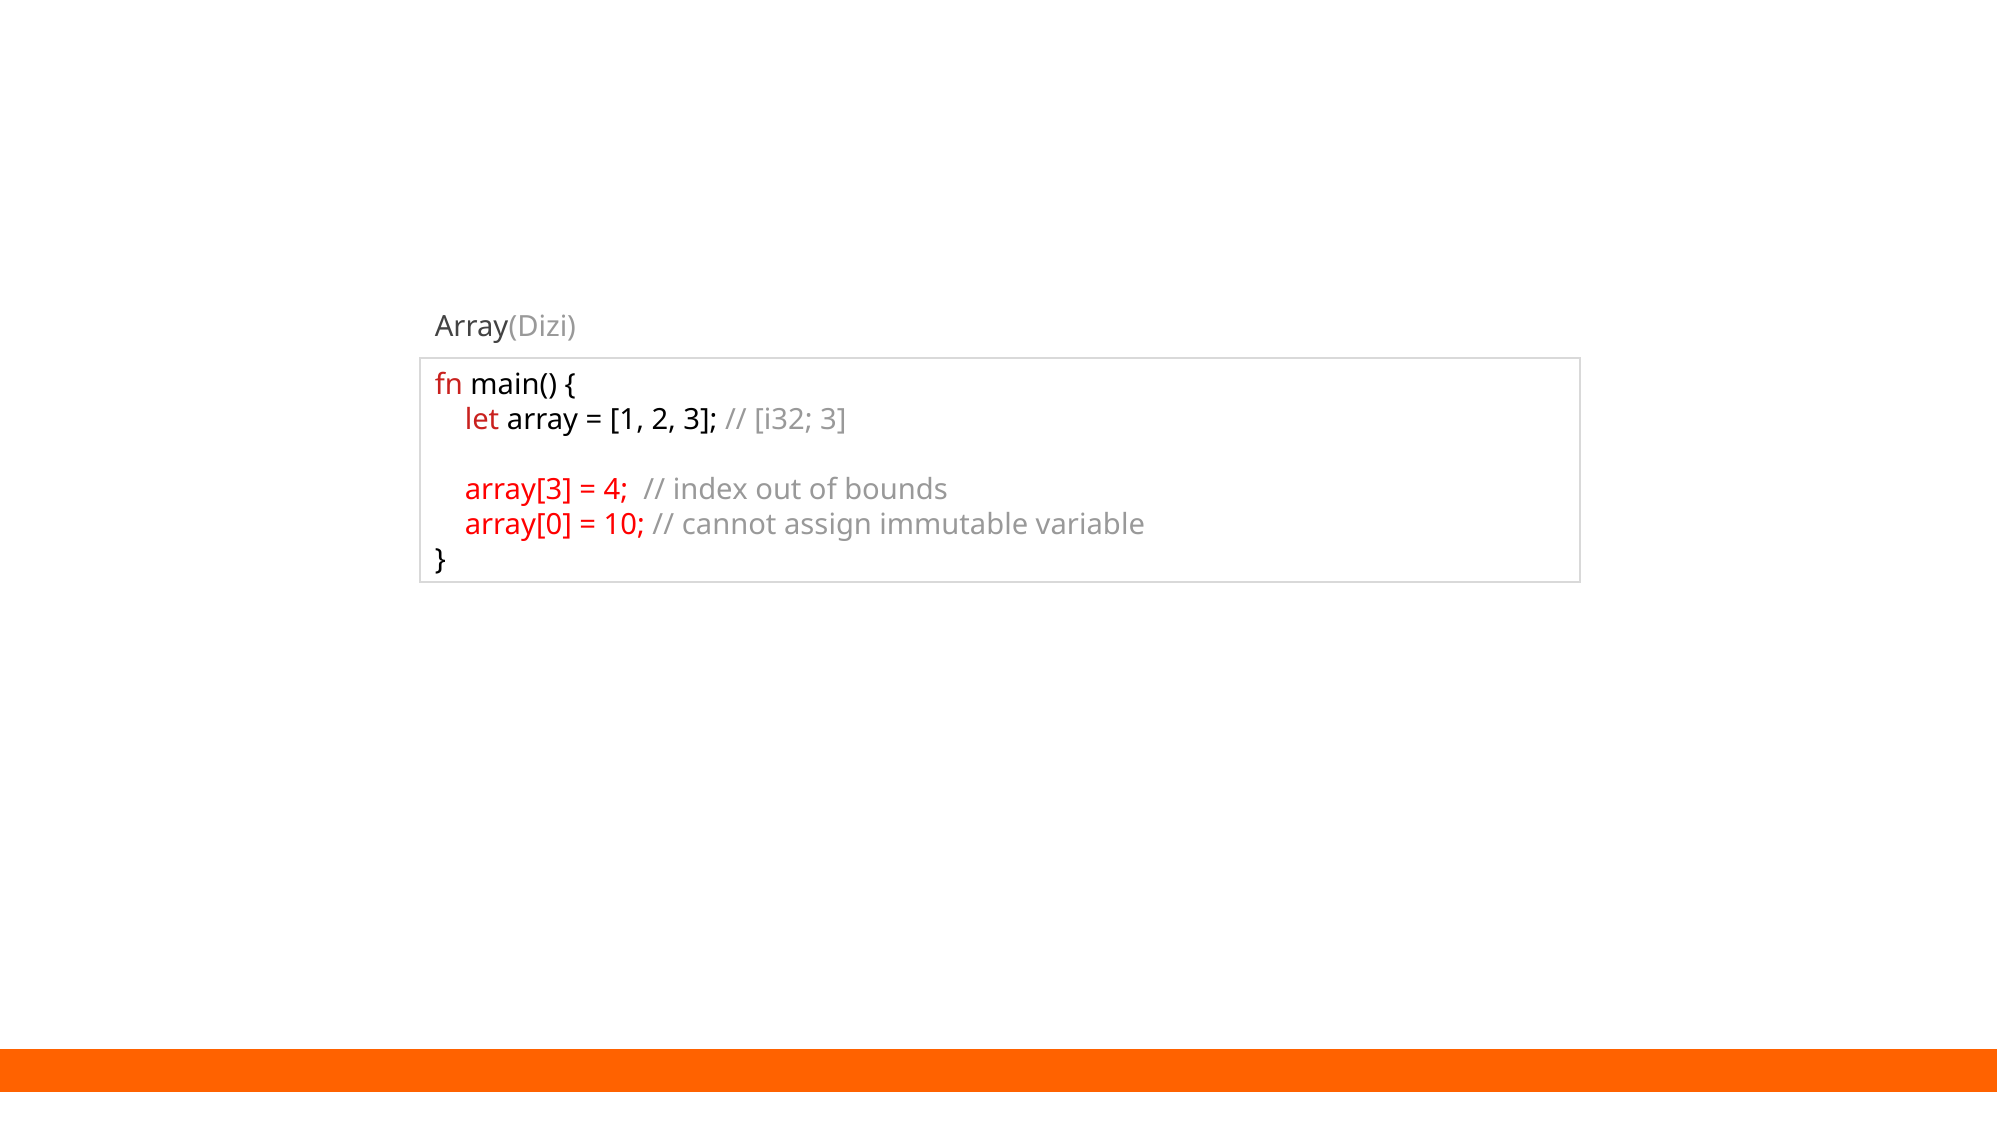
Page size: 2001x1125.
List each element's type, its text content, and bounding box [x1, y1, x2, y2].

text_box [0, 1049, 1997, 1092]
text_box Array(Dizi) [419, 291, 1581, 357]
text_box fn main() { let array = [1, 2, 3]; // [i32; 3] array[3] = 4; // index out of bounds array[0] = 10; // cannot assign immutable variable } [419, 357, 1581, 583]
